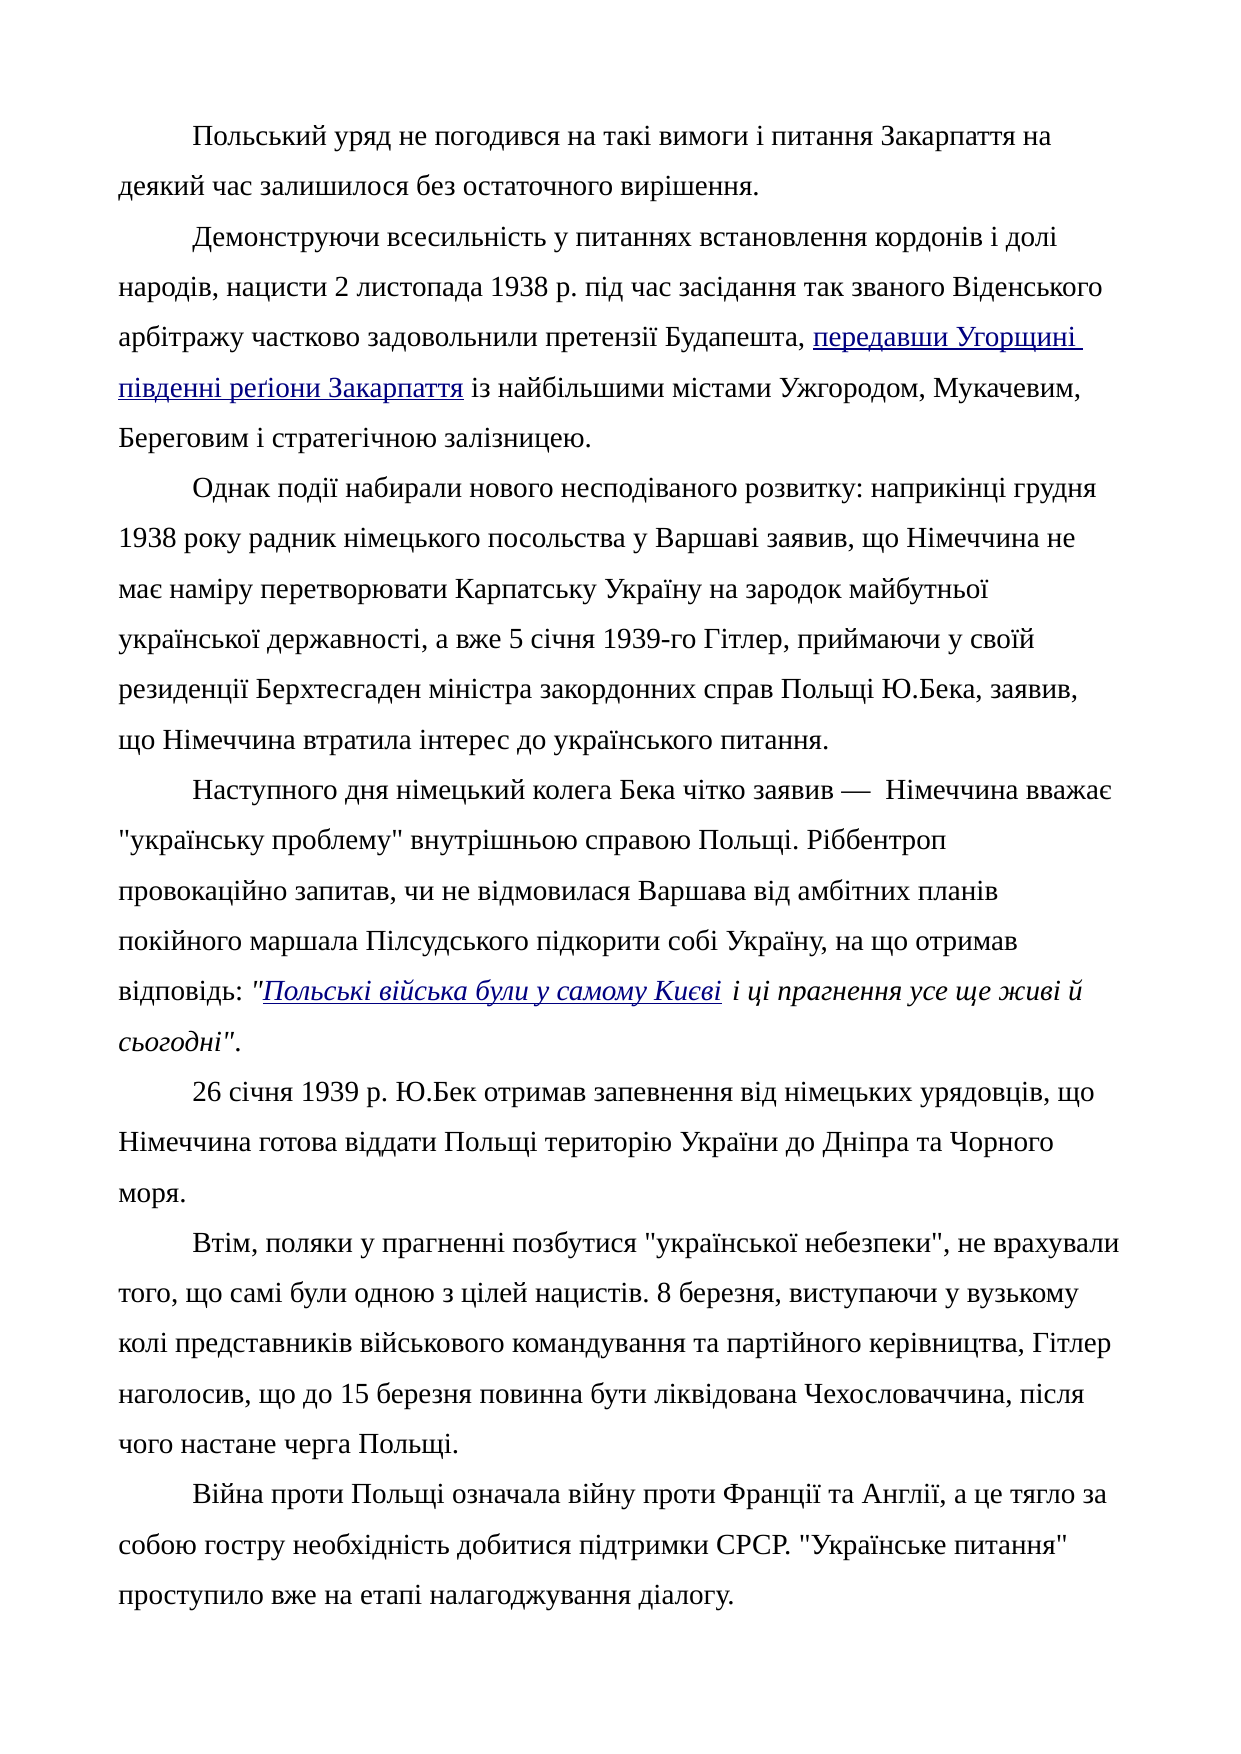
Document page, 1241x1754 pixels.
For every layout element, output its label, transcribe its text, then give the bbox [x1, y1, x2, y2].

text Однак події набирали нового несподіваного розвитку: наприкінці грудня 1938 року радник німецького посольства у Варшаві заявив, що Німеччина не має наміру перетворювати Карпатську Україну на зародок майбутньої української державності, а вже 5 січня 1939-го Гітлер, приймаючи у своїй резиденції Берхтесгаден міністра закордонних справ Польщі Ю.Бека, заявив, що Німеччина втратила інтерес до українського питання. [118, 470, 1122, 755]
text Наступного дня німецький колега Бека чітко заявив — Німеччина вважає "українську проблему" внутрішньою справою Польщі. Ріббентроп провокаційно запитав, чи не відмовилася Варшава від амбітних планів покійного маршала Пілсудського підкорити собі Україну, на що отримав відповідь: "Польські війська були у самому Києві і ці прагнення усе ще живі й сьогодні". [118, 772, 1122, 1057]
text Демонструючи всесильність у питаннях встановлення кордонів і долі народів, нацисти 2 листопада 1938 р. під час засідання так званого Віденського арбітражу частково задовольнили претензії Будапешта, передавши Угорщині південні реґіони Закарпаття із найбільшими містами Ужгородом, Мукачевим, Береговим і стратегічною залізницею. [118, 219, 1122, 453]
text Втім, поляки у прагненні позбутися "української небезпеки", не врахували того, що самі були одною з цілей нацистів. 8 березня, виступаючи у вузькому колі представників військового командування та партійного керівництва, Гітлер наголосив, що до 15 березня повинна бути ліквідована Чехословаччина, після чого настане черга Польщі. [118, 1225, 1122, 1460]
text 26 січня 1939 р. Ю.Бек отримав запевнення від німецьких урядовців, що Німеччина готова віддати Польщі територію України до Дніпра та Чорного моря. [118, 1074, 1122, 1208]
text Польський уряд не погодився на такі вимоги і питання Закарпаття на деякий час залишилося без остаточного вирішення. [118, 118, 1122, 202]
text Війна проти Польщі означала війну проти Франції та Англії, а це тягло за собою гостру необхідність добитися підтримки СРСР. "Українське питання" проступило вже на етапі налагоджування діалогу. [118, 1477, 1122, 1611]
